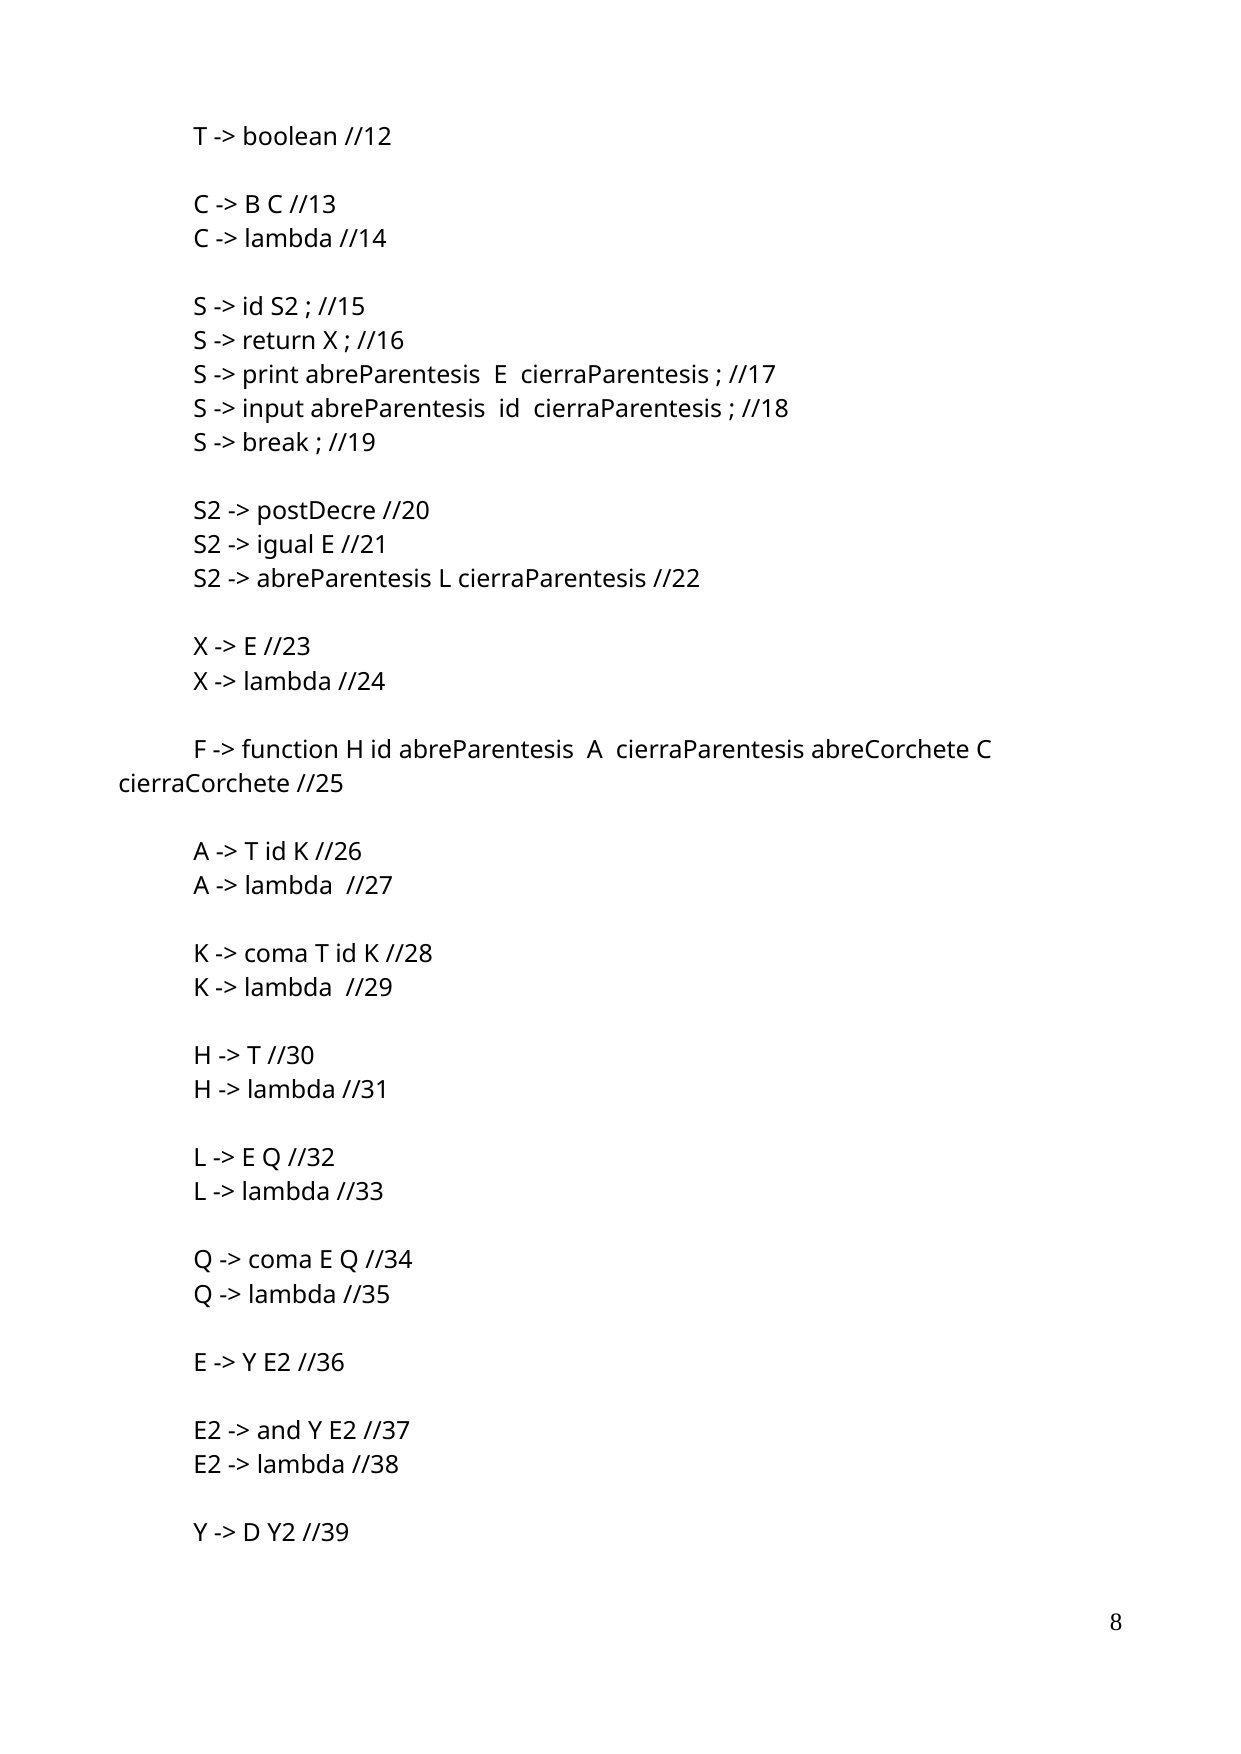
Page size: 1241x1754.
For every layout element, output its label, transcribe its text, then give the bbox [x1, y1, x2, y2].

text S2 -> abreParentesis L cierraParentesis //22 [118, 561, 1122, 595]
text X -> E //23 [118, 629, 1122, 663]
text Y -> D Y2 //39 [118, 1515, 1122, 1549]
text C -> lambda //14 [118, 220, 1122, 254]
text L -> E Q //32 [118, 1140, 1122, 1174]
text L -> lambda //33 [118, 1174, 1122, 1208]
text S2 -> postDecre //20 [118, 493, 1122, 527]
text S -> input abreParentesis id cierraParentesis ; //18 [118, 391, 1122, 425]
text S2 -> igual E //21 [118, 527, 1122, 561]
text E2 -> and Y E2 //37 [118, 1412, 1122, 1447]
text H -> lambda //31 [118, 1072, 1122, 1106]
text A -> lambda //27 [118, 867, 1122, 902]
text S -> break ; //19 [118, 425, 1122, 459]
text F -> function H id abreParentesis A cierraParentesis abreCorchete C cierraCorchete //25 [118, 731, 1122, 799]
text E -> Y E2 //36 [118, 1344, 1122, 1378]
text K -> lambda //29 [118, 970, 1122, 1004]
text S -> return X ; //16 [118, 322, 1122, 357]
text Q -> lambda //35 [118, 1276, 1122, 1310]
text H -> T //30 [118, 1038, 1122, 1072]
text X -> lambda //24 [118, 663, 1122, 697]
text S -> id S2 ; //15 [118, 288, 1122, 322]
text T -> boolean //12 [118, 118, 1122, 152]
text S -> print abreParentesis E cierraParentesis ; //17 [118, 357, 1122, 391]
text C -> B C //13 [118, 186, 1122, 220]
text E2 -> lambda //38 [118, 1447, 1122, 1481]
text K -> coma T id K //28 [118, 936, 1122, 970]
text Q -> coma E Q //34 [118, 1242, 1122, 1276]
text A -> T id K //26 [118, 833, 1122, 867]
